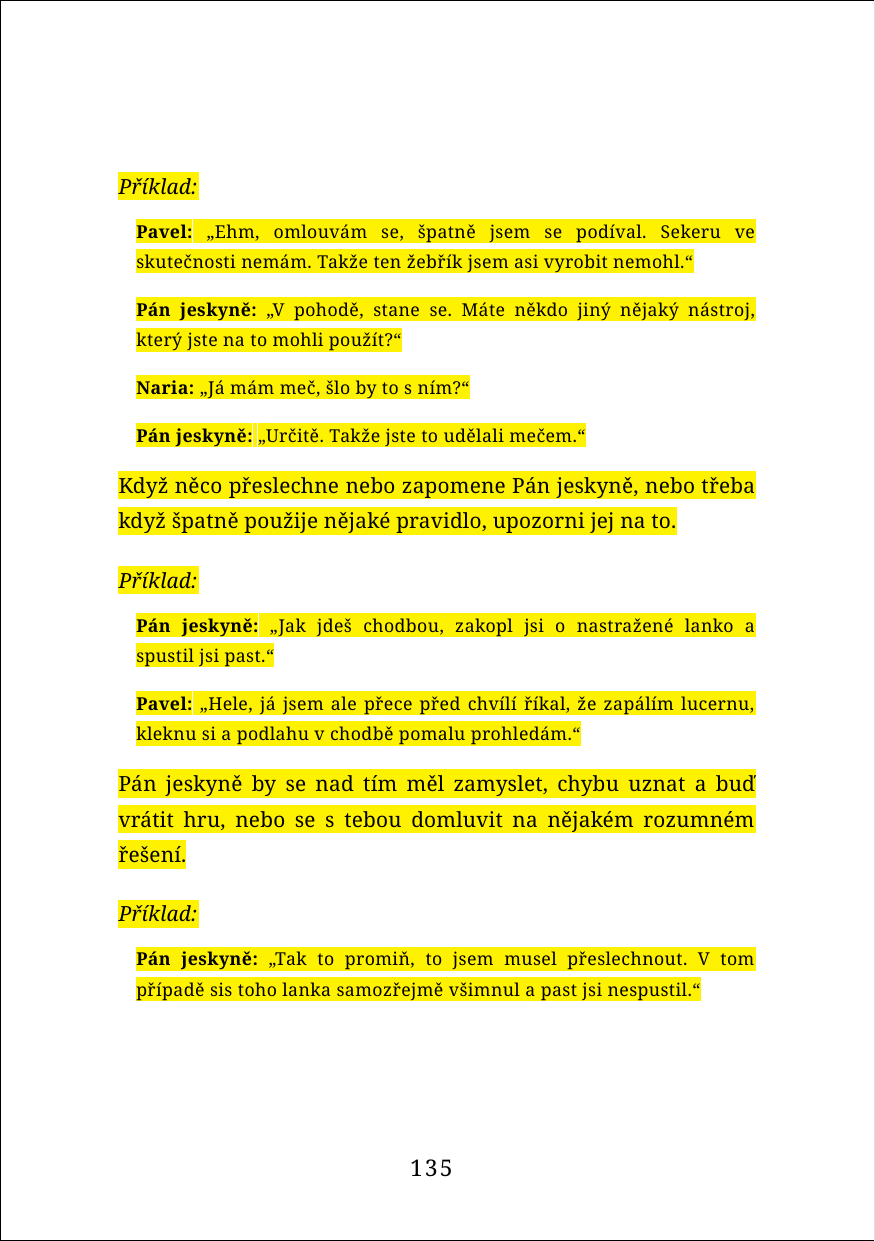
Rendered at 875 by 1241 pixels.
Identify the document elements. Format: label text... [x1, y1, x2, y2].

text Pavel: „Hele, já jsem ale přece před chvílí říkal, že zapálím lucernu, kleknu si a podlahu v chodbě pomalu prohledám.“ [136, 691, 756, 746]
text Pán jeskyně: „Tak to promiň, to jsem musel přeslechnout. V tom případě sis toho lanka samozřejmě všimnul a past jsi nespustil.“ [136, 947, 756, 1001]
text Pán jeskyně by se nad tím měl zamyslet, chybu uznat a buď vrátit hru, nebo se s tebou domluvit na nějakém rozumném řešení. [118, 769, 756, 869]
text Naria: „Já mám meč, šlo by to s ním?“ [136, 375, 756, 399]
text Pavel: „Ehm, omlouvám se, špatně jsem se podíval. Sekeru ve skutečnosti nemám. Takže ten žebřík jsem asi vyrobit nemohl.“ [136, 219, 756, 273]
text Pán jeskyně: „Určitě. Takže jste to udělali mečem.“ [136, 423, 756, 447]
text Příklad: [118, 566, 756, 594]
text Příklad: [118, 899, 756, 928]
text Pán jeskyně: „V pohodě, stane se. Máte někdo jiný nějaký nástroj, který jste na to mohli použít?“ [136, 297, 756, 352]
text Pán jeskyně: „Jak jdeš chodbou, zakopl jsi o nastražené lanko a spustil jsi past.“ [136, 613, 756, 667]
text Příklad: [118, 172, 756, 200]
text Když něco přeslechne nebo zapomene Pán jeskyně, nebo třeba když špatně použije nějaké pravidlo, upozorni jej na to. [118, 471, 756, 535]
